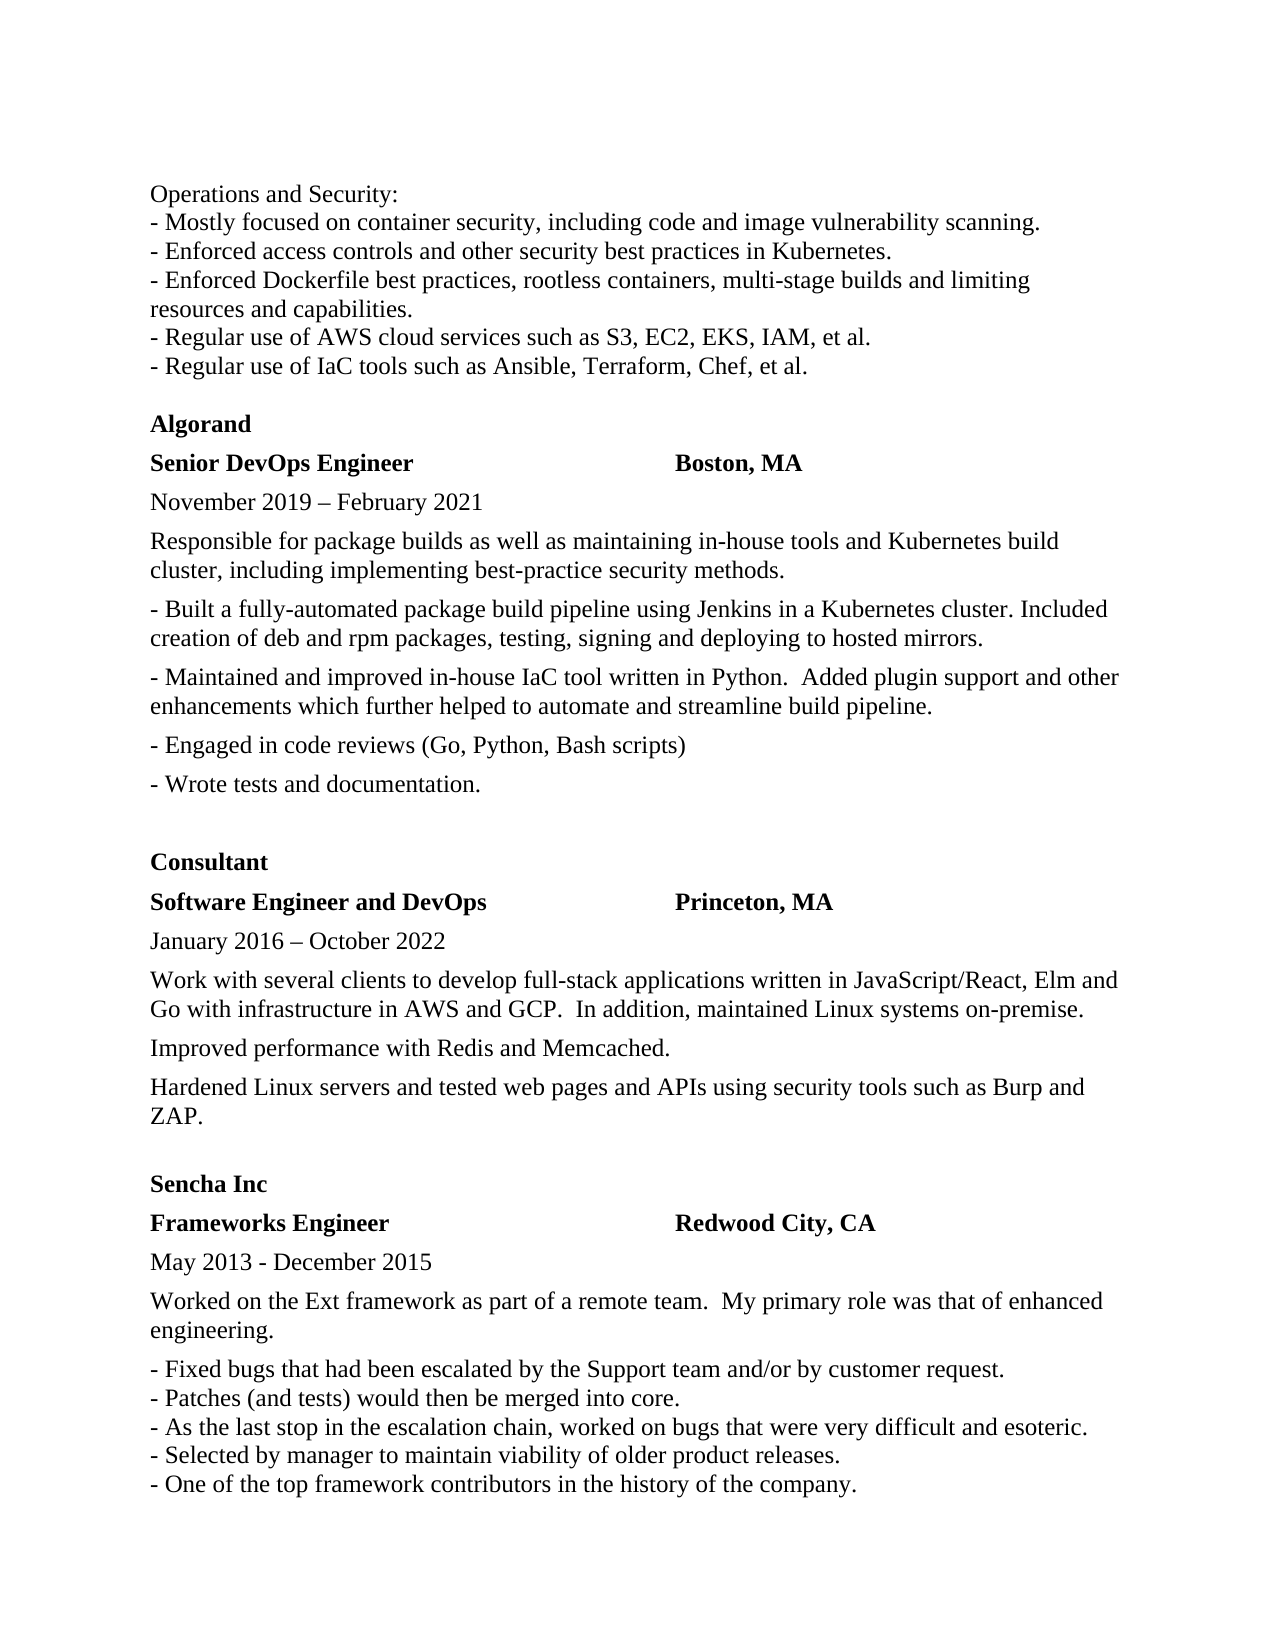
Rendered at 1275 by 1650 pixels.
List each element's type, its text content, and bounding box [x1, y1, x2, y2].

text Operations and Security: [150, 179, 1125, 207]
list - Selected by manager to maintain viability of older product releases. [150, 1440, 1125, 1469]
text - Regular use of IaC tools such as Ansible, Terraform, Chef, et al. [150, 351, 1125, 380]
text Sencha Inc [150, 1169, 1125, 1197]
text Senior DevOps Engineer Boston, MA [150, 448, 1125, 477]
text Responsible for package builds as well as maintaining in-house tools and Kubernetes build cluster, including implementing best-practice security methods. [150, 526, 1125, 584]
text Hardened Linux servers and tested web pages and APIs using security tools such as Burp and ZAP. [150, 1072, 1125, 1129]
text - Wrote tests and documentation. [150, 769, 1125, 798]
text November 2019 – February 2021 [150, 487, 1125, 516]
text Improved performance with Redis and Memcached. [150, 1033, 1125, 1062]
list - As the last stop in the escalation chain, worked on bugs that were very difficult and esoteric. [150, 1412, 1125, 1440]
text Consultant [150, 847, 1125, 876]
list - Fixed bugs that had been escalated by the Support team and/or by customer request. [150, 1354, 1125, 1383]
text Frameworks Engineer Redwood City, CA [150, 1208, 1125, 1237]
text - Built a fully-automated package build pipeline using Jenkins in a Kubernetes cluster. Included creation of deb and rpm packages, testing, signing and deploying to hosted mirrors. [150, 594, 1125, 652]
text January 2016 – October 2022 [150, 926, 1125, 954]
list - Patches (and tests) would then be merged into core. [150, 1383, 1125, 1412]
list - One of the top framework contributors in the history of the company. [150, 1469, 1125, 1498]
text Software Engineer and DevOps Princeton, MA [150, 887, 1125, 915]
text - Engaged in code reviews (Go, Python, Bash scripts) [150, 730, 1125, 759]
text - Mostly focused on container security, including code and image vulnerability scanning. [150, 207, 1125, 236]
text - Regular use of AWS cloud services such as S3, EC2, EKS, IAM, et al. [150, 322, 1125, 351]
text May 2013 - December 2015 [150, 1247, 1125, 1276]
text Algorand [150, 409, 1125, 437]
text - Enforced access controls and other security best practices in Kubernetes. [150, 236, 1125, 265]
text Work with several clients to develop full-stack applications written in JavaScript/React, Elm and Go with infrastructure in AWS and GCP. In addition, maintained Linux systems on-premise. [150, 965, 1125, 1022]
text Worked on the Ext framework as part of a remote team. My primary role was that of enhanced engineering. [150, 1286, 1125, 1344]
text - Maintained and improved in-house IaC tool written in Python. Added plugin support and other enhancements which further helped to automate and streamline build pipeline. [150, 662, 1125, 719]
text - Enforced Dockerfile best practices, rootless containers, multi-stage builds and limiting resources and capabilities. [150, 265, 1125, 322]
